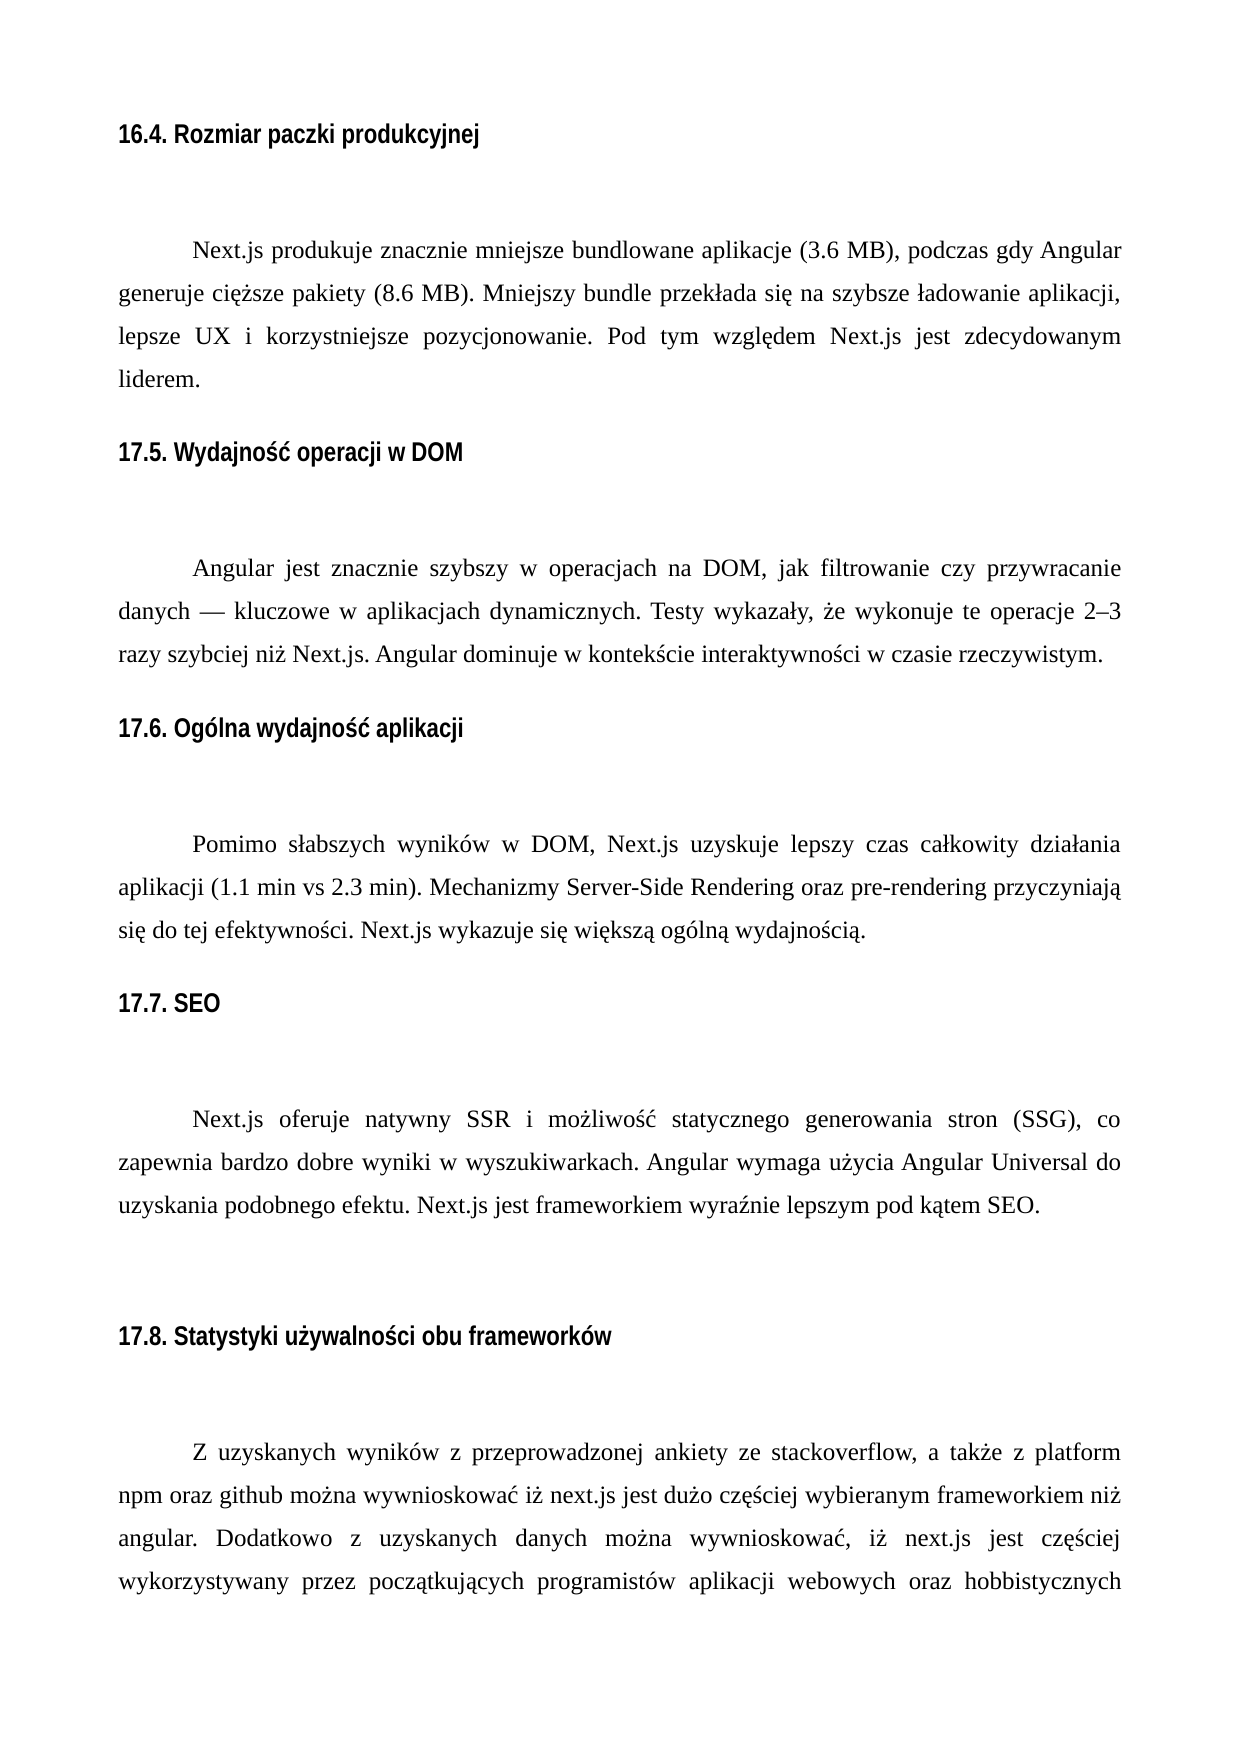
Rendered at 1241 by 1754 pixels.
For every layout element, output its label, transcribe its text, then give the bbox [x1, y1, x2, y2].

subtitle 17.8. Statystyki używalności obu frameworków [118, 1320, 1122, 1351]
subtitle 17.6. Ogólna wydajność aplikacji [118, 712, 1122, 743]
subtitle 17.7. SEO [118, 987, 1122, 1018]
text Z uzyskanych wyników z przeprowadzonej ankiety ze stackoverflow, a także z platform npm oraz github można wywnioskować iż next.js jest dużo częściej wybieranym frameworkiem niż angular. Dodatkowo z uzyskanych danych można wywnioskować, iż next.js jest częściej wykorzystywany przez początkujących programistów aplikacji webowych oraz hobbistycznych [118, 1437, 1122, 1595]
text Angular jest znacznie szybszy w operacjach na DOM, jak filtrowanie czy przywracanie danych — kluczowe w aplikacjach dynamicznych. Testy wykazały, że wykonuje te operacje 2–3 razy szybciej niż Next.js. Angular dominuje w kontekście interaktywności w czasie rzeczywistym. [118, 553, 1122, 668]
subtitle 16.4. Rozmiar paczki produkcyjnej [118, 118, 1122, 149]
text Next.js oferuje natywny SSR i możliwość statycznego generowania stron (SSG), co zapewnia bardzo dobre wyniki w wyszukiwarkach. Angular wymaga użycia Angular Universal do uzyskania podobnego efektu. Next.js jest frameworkiem wyraźnie lepszym pod kątem SEO. [118, 1104, 1122, 1219]
subtitle 17.5. Wydajność operacji w DOM [118, 437, 1122, 468]
text Pomimo słabszych wyników w DOM, Next.js uzyskuje lepszy czas całkowity działania aplikacji (1.1 min vs 2.3 min). Mechanizmy Server-Side Rendering oraz pre-rendering przyczyniają się do tej efektywności. Next.js wykazuje się większą ogólną wydajnością. [118, 829, 1122, 944]
text Next.js produkuje znacznie mniejsze bundlowane aplikacje (3.6 MB), podczas gdy Angular generuje cięższe pakiety (8.6 MB). Mniejszy bundle przekłada się na szybsze ładowanie aplikacji, lepsze UX i korzystniejsze pozycjonowanie. Pod tym względem Next.js jest zdecydowanym liderem. [118, 235, 1122, 393]
